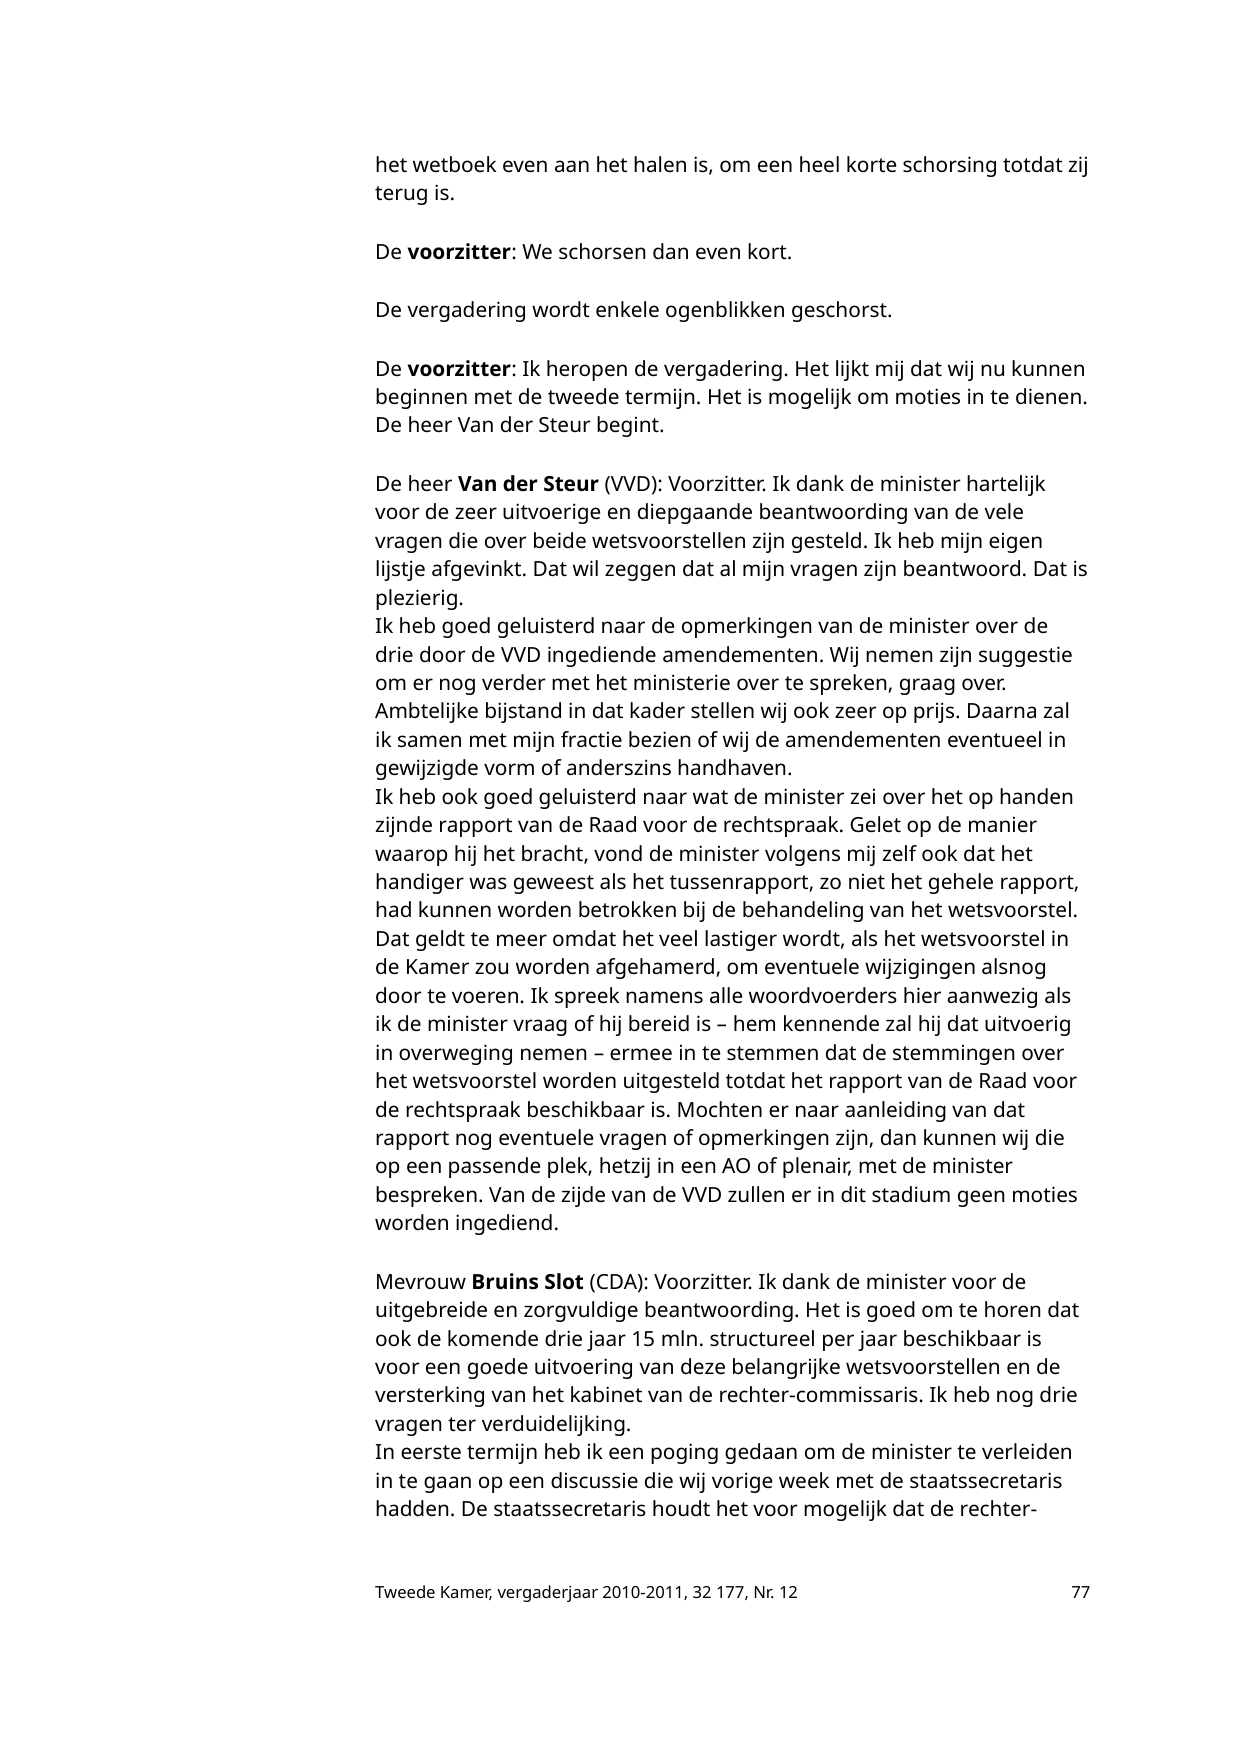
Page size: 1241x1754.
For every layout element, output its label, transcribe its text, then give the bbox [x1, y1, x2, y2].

text Ik heb ook goed geluisterd naar wat de minister zei over het op handen zijnde rapport van de Raad voor de rechtspraak. Gelet op de manier waarop hij het bracht, vond de minister volgens mij zelf ook dat het handiger was geweest als het tussenrapport, zo niet het gehele rapport, had kunnen worden betrokken bij de behandeling van het wetsvoorstel. Dat geldt te meer omdat het veel lastiger wordt, als het wetsvoorstel in de Kamer zou worden afgehamerd, om eventuele wijzigingen alsnog door te voeren. Ik spreek namens alle woordvoerders hier aanwezig als ik de minister vraag of hij bereid is – hem kennende zal hij dat uitvoerig in overweging nemen – ermee in te stemmen dat de stemmingen over het wetsvoorstel worden uitgesteld totdat het rapport van de Raad voor de rechtspraak beschikbaar is. Mochten er naar aanleiding van dat rapport nog eventuele vragen of opmerkingen zijn, dan kunnen wij die op een passende plek, hetzij in een AO of plenair, met de minister bespreken. Van de zijde van de VVD zullen er in dit stadium geen moties worden ingediend. [375, 782, 1090, 1237]
text De voorzitter: Ik heropen de vergadering. Het lijkt mij dat wij nu kunnen beginnen met de tweede termijn. Het is mogelijk om moties in te dienen. De heer Van der Steur begint. [375, 354, 1090, 439]
text In eerste termijn heb ik een poging gedaan om de minister te verleiden in te gaan op een discussie die wij vorige week met de staatssecretaris hadden. De staatssecretaris houdt het voor mogelijk dat de rechter- [375, 1437, 1090, 1523]
text Ik heb goed geluisterd naar de opmerkingen van de minister over de drie door de VVD ingediende amendementen. Wij nemen zijn suggestie om er nog verder met het ministerie over te spreken, graag over. Ambtelijke bijstand in dat kader stellen wij ook zeer op prijs. Daarna zal ik samen met mijn fractie bezien of wij de amendementen eventueel in gewijzigde vorm of anderszins handhaven. [375, 611, 1090, 782]
text De heer Van der Steur (VVD): Voorzitter. Ik dank de minister hartelijk voor de zeer uitvoerige en diepgaande beantwoording van de vele vragen die over beide wetsvoorstellen zijn gesteld. Ik heb mijn eigen lijstje afgevinkt. Dat wil zeggen dat al mijn vragen zijn beantwoord. Dat is plezierig. [375, 469, 1090, 611]
text De vergadering wordt enkele ogenblikken geschorst. [375, 295, 1090, 324]
text het wetboek even aan het halen is, om een heel korte schorsing totdat zij terug is. [375, 150, 1090, 207]
text Mevrouw Bruins Slot (CDA): Voorzitter. Ik dank de minister voor de uitgebreide en zorgvuldige beantwoording. Het is goed om te horen dat ook de komende drie jaar 15 mln. structureel per jaar beschikbaar is voor een goede uitvoering van deze belangrijke wetsvoorstellen en de versterking van het kabinet van de rechter-commissaris. Ik heb nog drie vragen ter verduidelijking. [375, 1267, 1090, 1437]
text De voorzitter: We schorsen dan even kort. [375, 237, 1090, 265]
